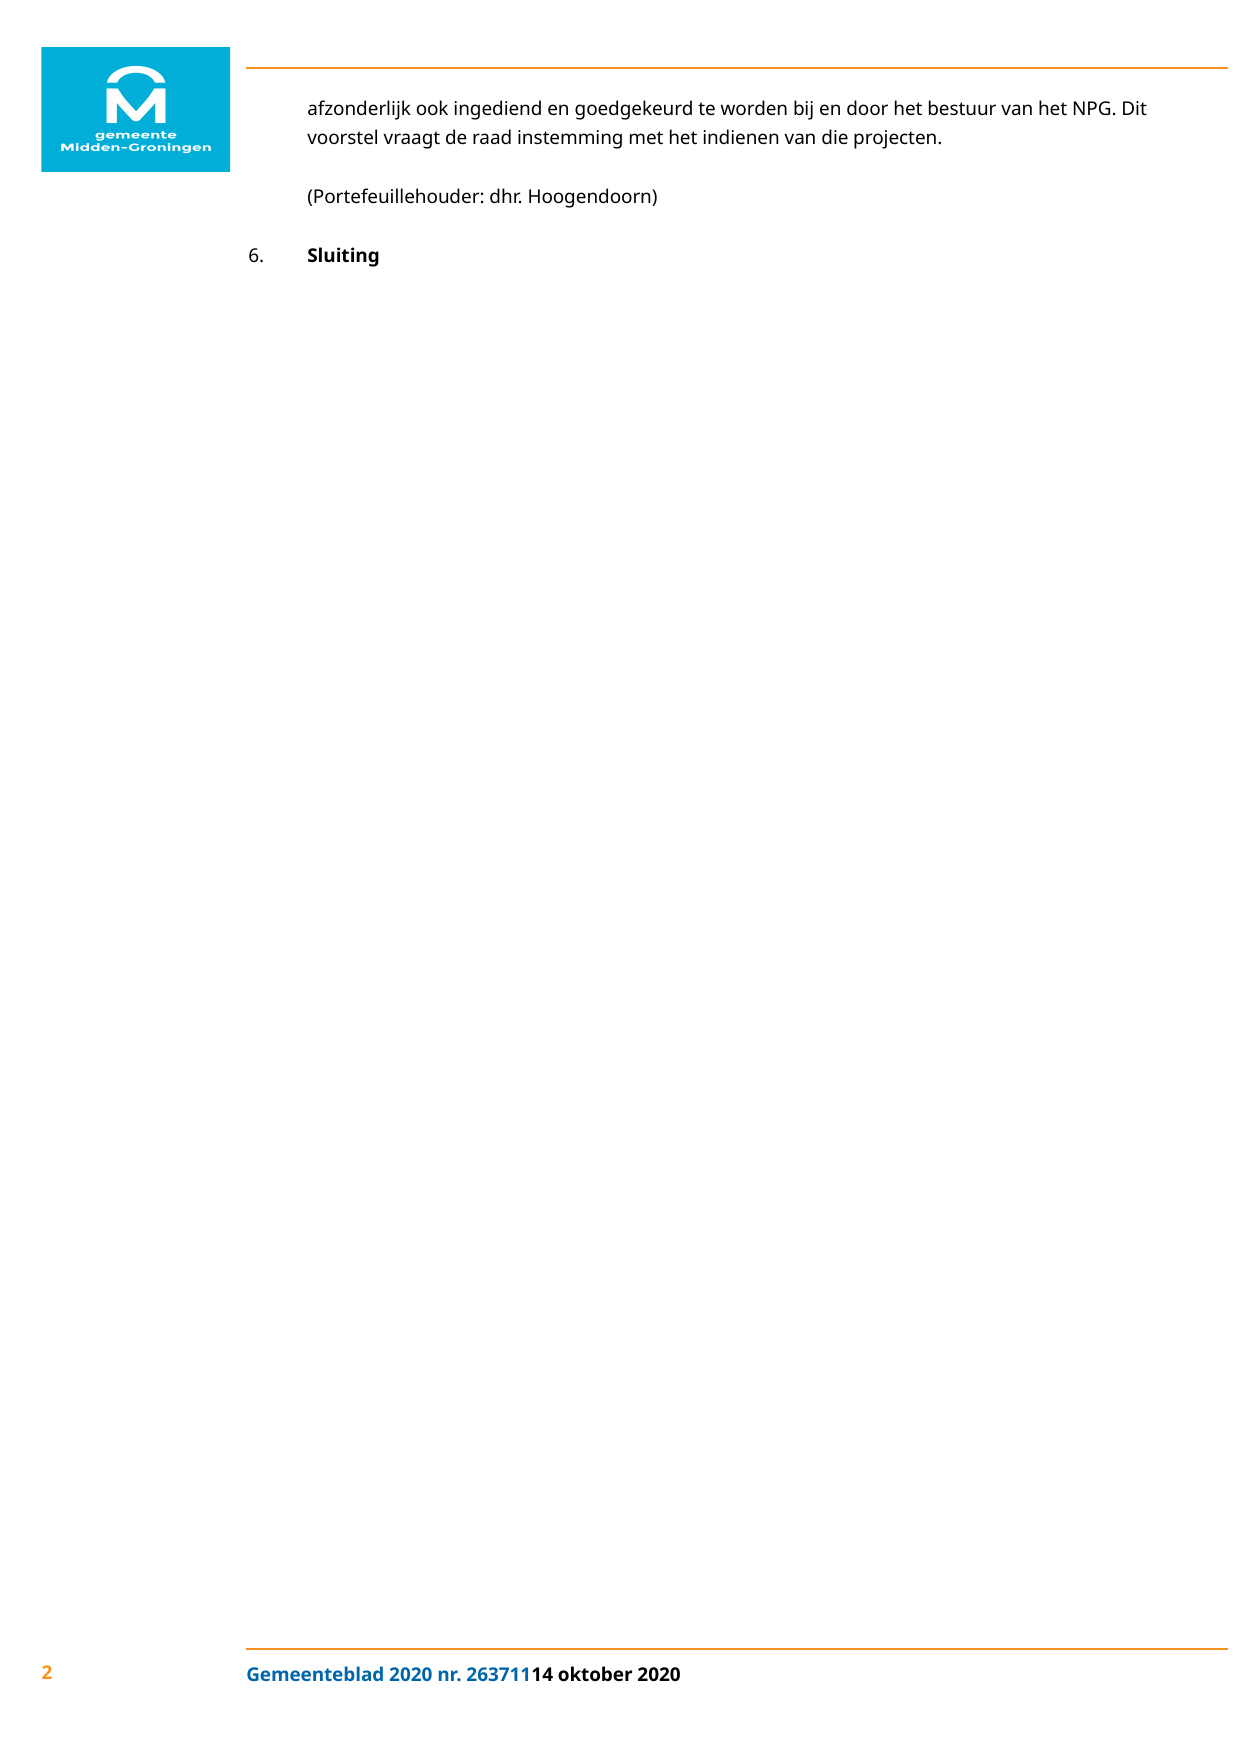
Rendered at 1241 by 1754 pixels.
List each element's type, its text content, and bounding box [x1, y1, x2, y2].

picture [107, 89, 165, 122]
picture [184, 146, 190, 153]
picture [108, 66, 164, 82]
list (Portefeuillehouder: dhr. Hoogendoorn) [248, 183, 1152, 209]
list Sluiting [248, 243, 1152, 268]
list afzonderlijk ook ingediend en goedgekeurd te worden bij en door het bestuur van het NPG. Dit voorstel vraagt de raad instemming met het indienen van die projecten. [248, 95, 1152, 150]
